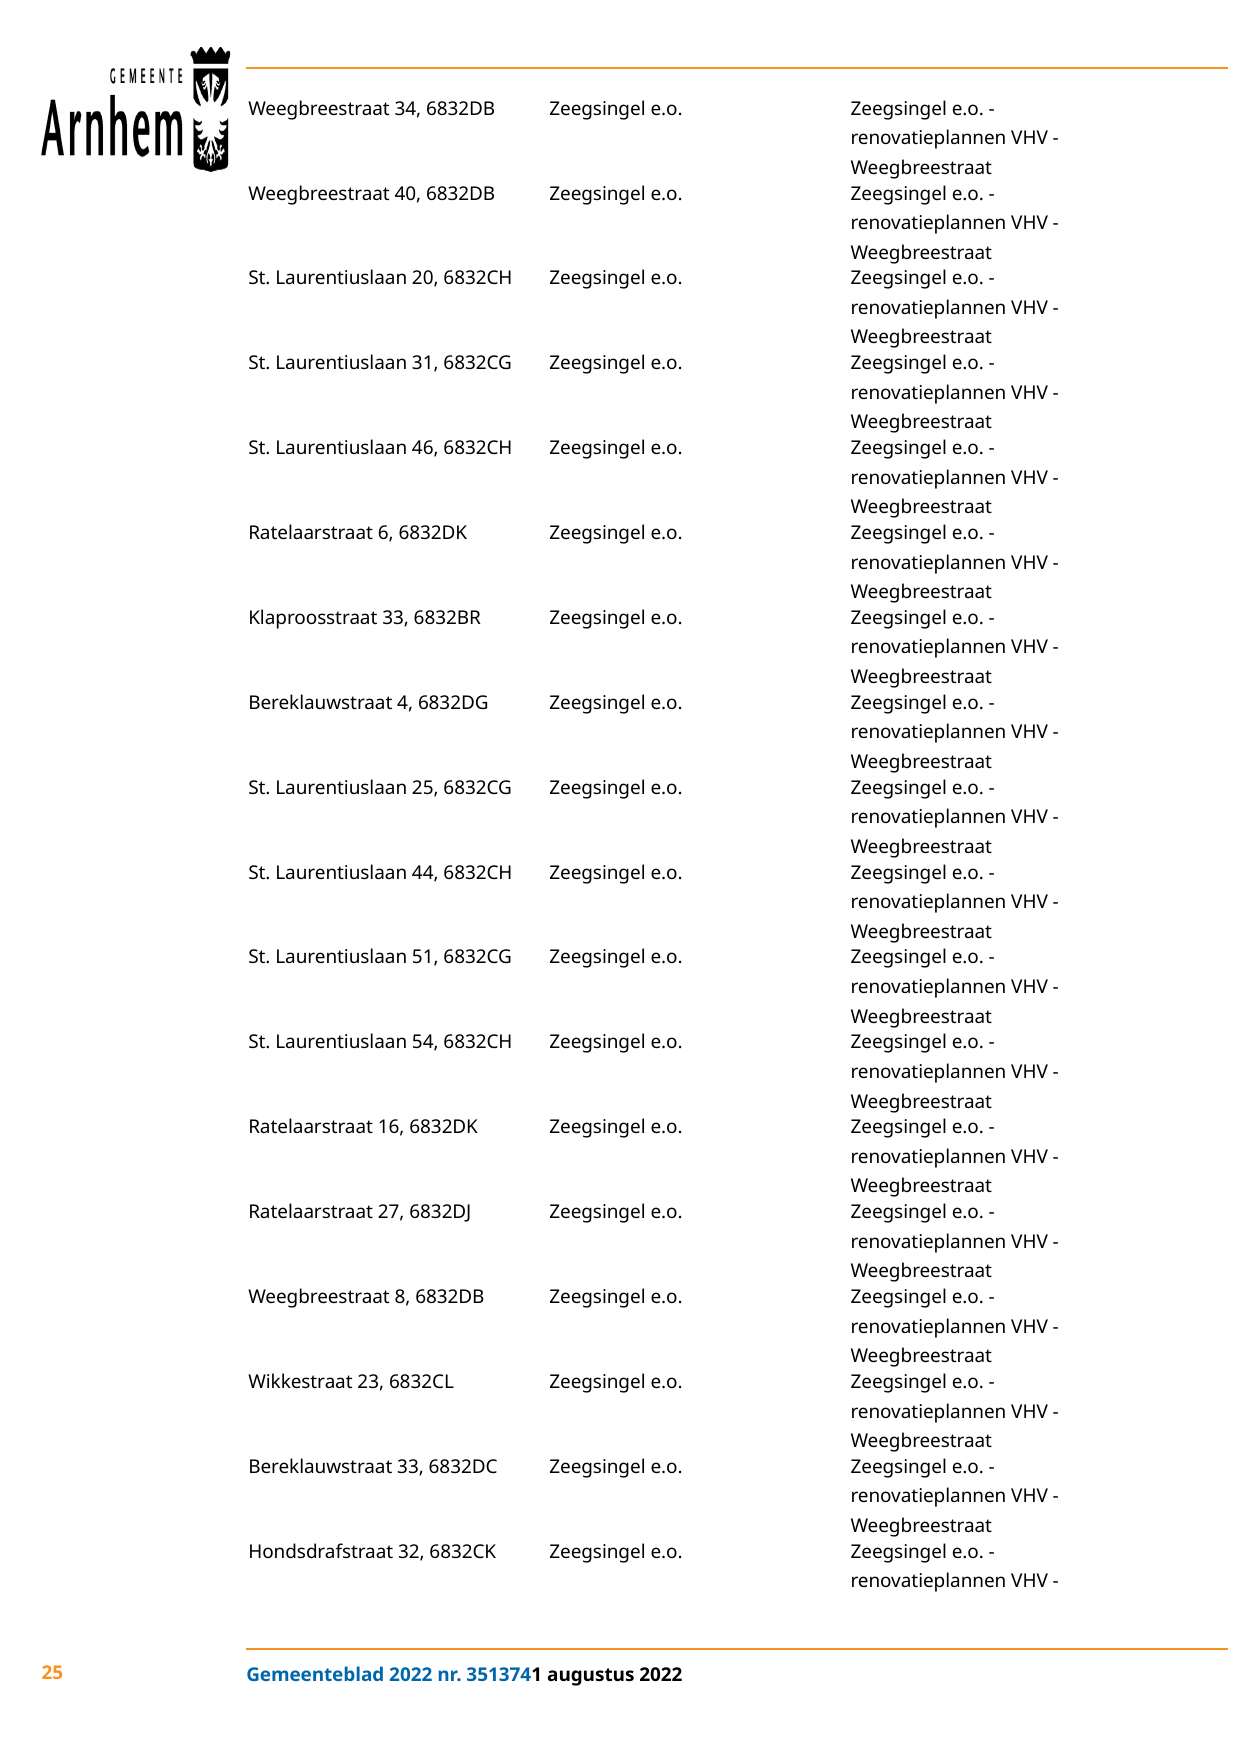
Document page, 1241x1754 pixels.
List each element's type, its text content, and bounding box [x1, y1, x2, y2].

table_cell Zeegsingel e.o. - renovatieplannen VHV [850, 1538, 1152, 1593]
table_cell Zeegsingel e.o. - renovatieplannen VHV - Weegbreestraat [850, 350, 1152, 434]
table_cell Zeegsingel e.o. [549, 434, 850, 519]
table_cell Weegbreestraat 40, 6832DB [248, 180, 549, 264]
table_cell Zeegsingel e.o. [549, 350, 850, 434]
table_cell Klaproosstraat 33, 6832BR [248, 604, 549, 689]
table_cell Zeegsingel e.o. [549, 1029, 850, 1113]
table_cell St. Laurentiuslaan 54, 6832CH [248, 1029, 549, 1113]
table_cell Zeegsingel e.o. [549, 1199, 850, 1283]
table_cell Zeegsingel e.o. - renovatieplannen VHV - Weegbreestraat [850, 95, 1152, 180]
table_cell Zeegsingel e.o. [549, 859, 850, 944]
table_cell Hondsdrafstraat 32, 6832CK [248, 1538, 549, 1593]
table_cell Zeegsingel e.o. [549, 689, 850, 774]
table_cell Zeegsingel e.o. - renovatieplannen VHV - Weegbreestraat [850, 944, 1152, 1029]
table_cell Weegbreestraat 34, 6832DB [248, 95, 549, 180]
table_cell Wikkestraat 23, 6832CL [248, 1368, 549, 1453]
table_cell Zeegsingel e.o. - renovatieplannen VHV - Weegbreestraat [850, 434, 1152, 519]
table_cell Zeegsingel e.o. - renovatieplannen VHV - Weegbreestraat [850, 1114, 1152, 1198]
table_cell Zeegsingel e.o. - renovatieplannen VHV - Weegbreestraat [850, 859, 1152, 944]
table_cell Zeegsingel e.o. - renovatieplannen VHV - Weegbreestraat [850, 519, 1152, 604]
table_cell Zeegsingel e.o. [549, 265, 850, 349]
table_cell Zeegsingel e.o. [549, 1114, 850, 1198]
table_cell Zeegsingel e.o. [549, 519, 850, 604]
table_cell St. Laurentiuslaan 31, 6832CG [248, 350, 549, 434]
table_cell Zeegsingel e.o. - renovatieplannen VHV - Weegbreestraat [850, 1453, 1152, 1538]
table_cell Zeegsingel e.o. - renovatieplannen VHV - Weegbreestraat [850, 774, 1152, 859]
table_cell Ratelaarstraat 27, 6832DJ [248, 1199, 549, 1283]
table_cell Bereklauwstraat 4, 6832DG [248, 689, 549, 774]
table_cell Ratelaarstraat 16, 6832DK [248, 1114, 549, 1198]
table_cell Zeegsingel e.o. [549, 95, 850, 180]
table_cell Zeegsingel e.o. [549, 604, 850, 689]
table_cell St. Laurentiuslaan 46, 6832CH [248, 434, 549, 519]
table_cell Zeegsingel e.o. - renovatieplannen VHV - Weegbreestraat [850, 604, 1152, 689]
table_cell St. Laurentiuslaan 20, 6832CH [248, 265, 549, 349]
table_cell Zeegsingel e.o. [549, 1368, 850, 1453]
table_cell Ratelaarstraat 6, 6832DK [248, 519, 549, 604]
table_cell St. Laurentiuslaan 25, 6832CG [248, 774, 549, 859]
table_cell Zeegsingel e.o. - renovatieplannen VHV - Weegbreestraat [850, 1368, 1152, 1453]
table_cell Zeegsingel e.o. - renovatieplannen VHV - Weegbreestraat [850, 180, 1152, 264]
table_cell Zeegsingel e.o. - renovatieplannen VHV - Weegbreestraat [850, 689, 1152, 774]
table_cell Zeegsingel e.o. - renovatieplannen VHV - Weegbreestraat [850, 1029, 1152, 1113]
table_cell Bereklauwstraat 33, 6832DC [248, 1453, 549, 1538]
table_cell Weegbreestraat 8, 6832DB [248, 1283, 549, 1368]
table_cell Zeegsingel e.o. [549, 1453, 850, 1538]
table_cell St. Laurentiuslaan 51, 6832CG [248, 944, 549, 1029]
table_cell St. Laurentiuslaan 44, 6832CH [248, 859, 549, 944]
table_cell Zeegsingel e.o. [549, 774, 850, 859]
table_cell Zeegsingel e.o. [549, 1283, 850, 1368]
table_cell Zeegsingel e.o. [549, 180, 850, 264]
table_cell Zeegsingel e.o. [549, 944, 850, 1029]
picture [41, 47, 231, 172]
table_cell Zeegsingel e.o. - renovatieplannen VHV - Weegbreestraat [850, 1283, 1152, 1368]
table_cell Zeegsingel e.o. [549, 1538, 850, 1593]
table_cell Zeegsingel e.o. - renovatieplannen VHV - Weegbreestraat [850, 265, 1152, 349]
table_cell Zeegsingel e.o. - renovatieplannen VHV - Weegbreestraat [850, 1199, 1152, 1283]
